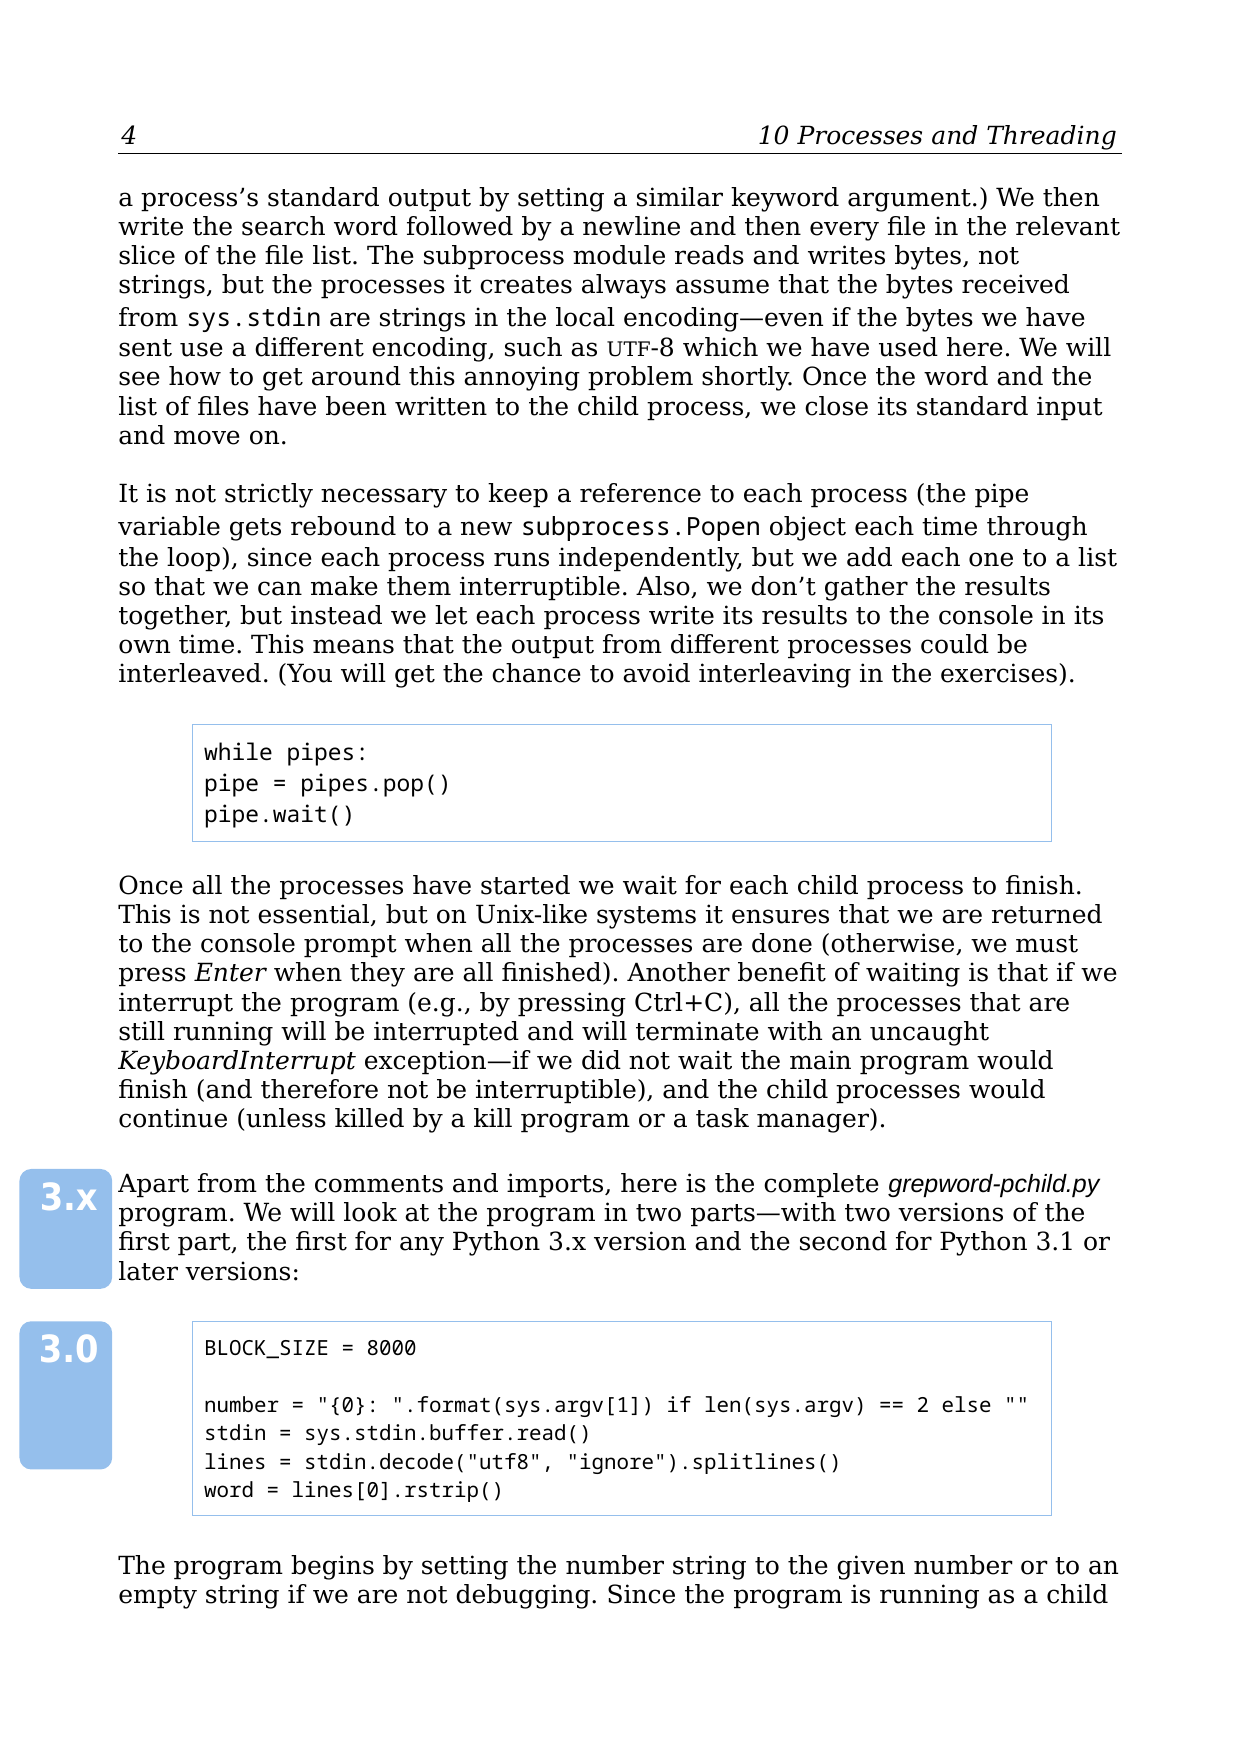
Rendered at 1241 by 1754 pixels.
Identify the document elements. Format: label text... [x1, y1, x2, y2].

text Once all the processes have started we wait for each child process to finish. This is not essential, but on Unix-like systems it ensures that we are returned to the console prompt when all the processes are done (otherwise, we must press Enter when they are all finished). Another benefit of waiting is that if we interrupt the program (e.g., by pressing Ctrl+C), all the processes that are still running will be interrupted and will terminate with an uncaught KeyboardInterrupt exception—if we did not wait the main program would finish (and therefore not be interruptible), and the child processes would continue (unless killed by a kill program or a task manager). [118, 871, 1122, 1133]
text pipe.wait() [193, 787, 1051, 841]
text pipe = pipes.pop() [193, 755, 1051, 787]
text The program begins by setting the number string to the given number or to an empty string if we are not debugging. Since the program is running as a child [118, 1551, 1122, 1609]
text word = lines[0].rstrip() [193, 1463, 1051, 1515]
text Apart from the comments and imports, here is the complete grepword-pchild.py program. We will look at the program in two parts—with two versions of the first part, the first for any Python 3.x version and the second for Python 3.1 or later versions: [118, 1169, 1122, 1286]
text a process’s standard output by setting a similar keyword argument.) We then write the search word followed by a newline and then every file in the relevant slice of the file list. The subprocess module reads and writes bytes, not strings, but the processes it creates always assume that the bytes received from sys.stdin are strings in the local encoding—even if the bytes we have sent use a different encoding, such as utf-8 which we have used here. We will see how to get around this annoying problem shortly. Once the word and the list of files have been written to the child process, we close its standard input and move on. [118, 183, 1122, 450]
text while pipes: [193, 725, 1051, 755]
text number = "{0}: ".format(sys.argv[1]) if len(sys.argv) == 2 else "" [193, 1378, 1051, 1407]
text BLOCK_SIZE = 8000 [193, 1322, 1051, 1350]
text lines = stdin.decode("utf8", "ignore").splitlines() [193, 1435, 1051, 1463]
text It is not strictly necessary to keep a reference to each process (the pipe variable gets rebound to a new subprocess.Popen object each time through the loop), since each process runs independently, but we add each one to a list so that we can make them interruptible. Also, we don’t gather the results together, but instead we let each process write its results to the console in its own time. This means that the output from different processes could be interleaved. (You will get the chance to avoid interleaving in the exercises). [118, 479, 1122, 689]
text stdin = sys.stdin.buffer.read() [193, 1407, 1051, 1435]
